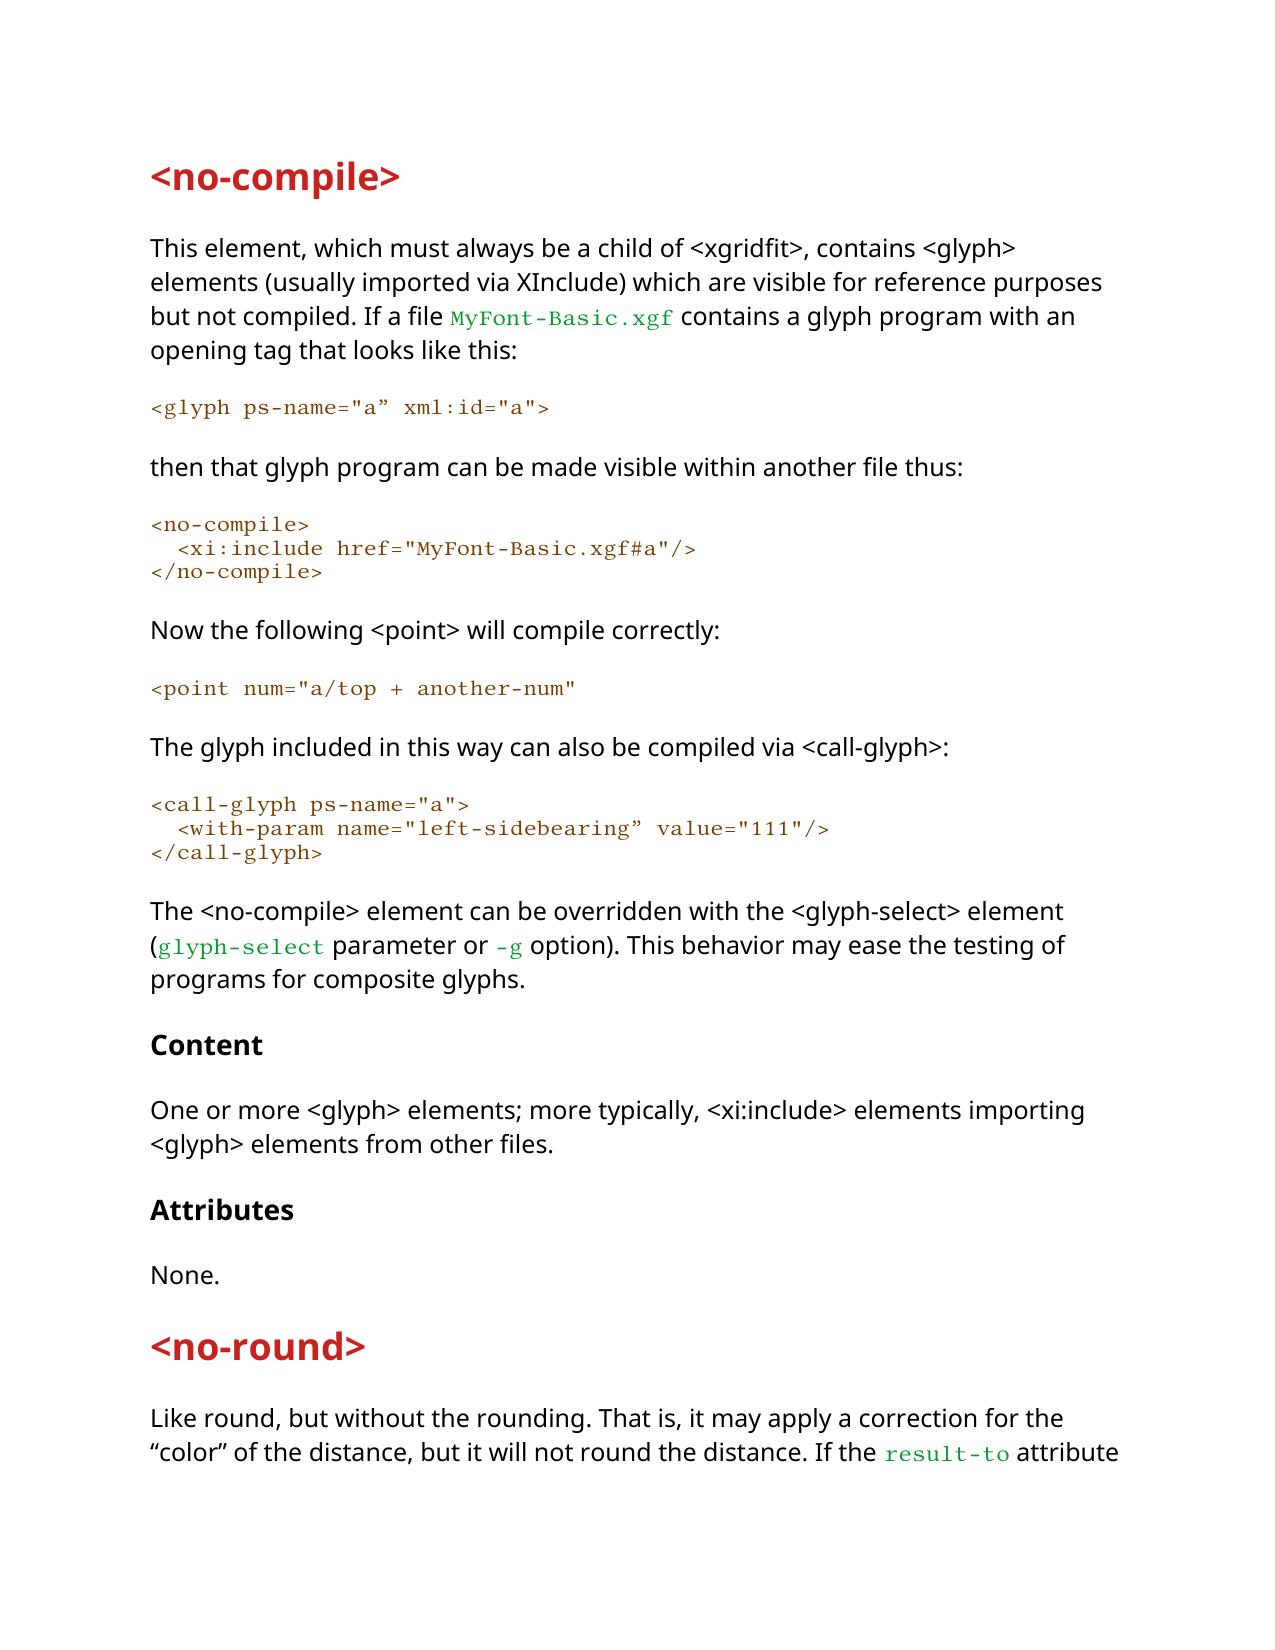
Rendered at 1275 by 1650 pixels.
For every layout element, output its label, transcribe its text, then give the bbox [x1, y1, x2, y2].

subtitle <no-round> [150, 1321, 1125, 1372]
text None. [150, 1257, 1125, 1291]
text </no-compile> [150, 560, 1125, 584]
text then that glyph program can be made visible within another file thus: [150, 449, 1125, 483]
text The <no-compile> element can be overridden with the <glyph-select> element (glyph-select parameter or -g option). This behavior may ease the testing of programs for composite glyphs. [150, 894, 1125, 996]
subtitle Content [150, 1025, 1125, 1063]
text </call-glyph> [150, 841, 1125, 864]
text Like round, but without the rounding. That is, it may apply a correction for the “color” of the distance, but it will not round the distance. If the result-to attribute [150, 1401, 1125, 1469]
text <glyph ps-name="a” xml:id="a"> [150, 396, 1125, 419]
text Now the following <point> will compile correctly: [150, 613, 1125, 647]
text <point num="a/top + another-num" [150, 676, 1125, 700]
text <xi:include href="MyFont-Basic.xgf#a"/> [150, 536, 1125, 560]
text <with-param name="left-sidebearing” value="111"/> [150, 817, 1125, 841]
text The glyph included in this way can also be compiled via <call-glyph>: [150, 730, 1125, 764]
text <call-glyph ps-name="a"> [150, 793, 1125, 817]
text <no-compile> [150, 513, 1125, 536]
text One or more <glyph> elements; more typically, <xi:include> elements importing <glyph> elements from other files. [150, 1092, 1125, 1161]
subtitle Attributes [150, 1190, 1125, 1228]
text This element, which must always be a child of <xgridfit>, contains <glyph> elements (usually imported via XInclude) which are visible for reference purposes but not compiled. If a file MyFont-Basic.xgf contains a glyph program with an opening tag that looks like this: [150, 230, 1125, 366]
subtitle <no-compile> [150, 150, 1125, 201]
